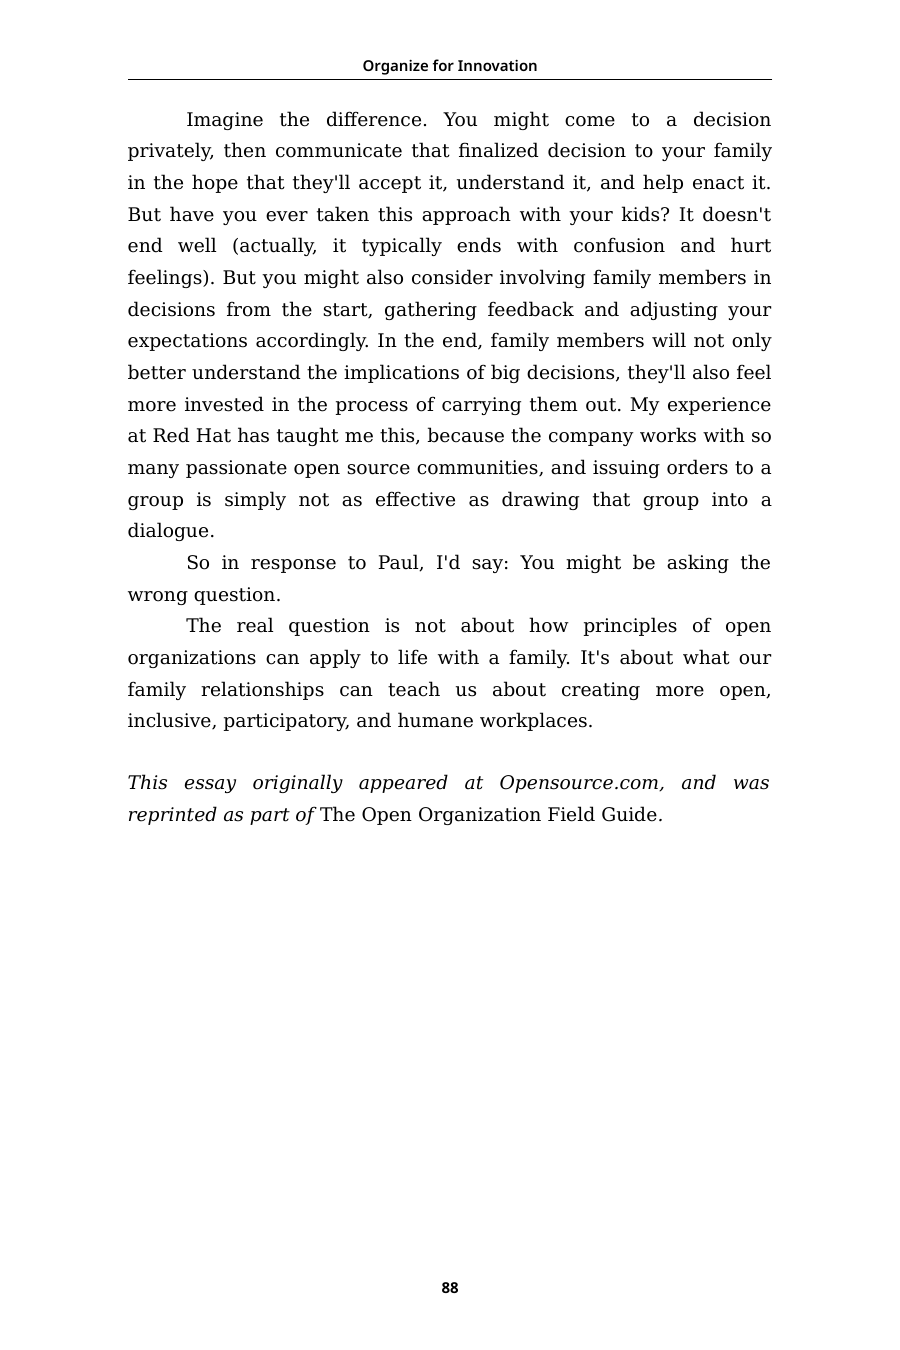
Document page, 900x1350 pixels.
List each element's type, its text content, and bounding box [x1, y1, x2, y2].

text The real question is not about how principles of open organizations can apply to life with a family. It's about what our family relationships can teach us about creating more open, inclusive, participatory, and humane workplaces. [127, 615, 772, 732]
text So in response to Paul, I'd say: You might be asking the wrong question. [127, 552, 772, 606]
text Imagine the difference. You might come to a decision privately, then communicate that finalized decision to your family in the hope that they'll accept it, understand it, and help enact it. But have you ever taken this approach with your kids? It doesn't end well (actually, it typically ends with confusion and hurt feelings). But you might also consider involving family members in decisions from the start, gathering feedback and adjusting your expectations accordingly. In the end, family members will not only better understand the implications of big decisions, they'll also feel more invested in the process of carrying them out. My experience at Red Hat has taught me this, because the company works with so many passionate open source communities, and issuing orders to a group is simply not as effective as drawing that group into a dialogue. [127, 109, 772, 542]
text This essay originally appeared at Opensource.com, and was reprinted as part of The Open Organization Field Guide. [127, 772, 772, 826]
